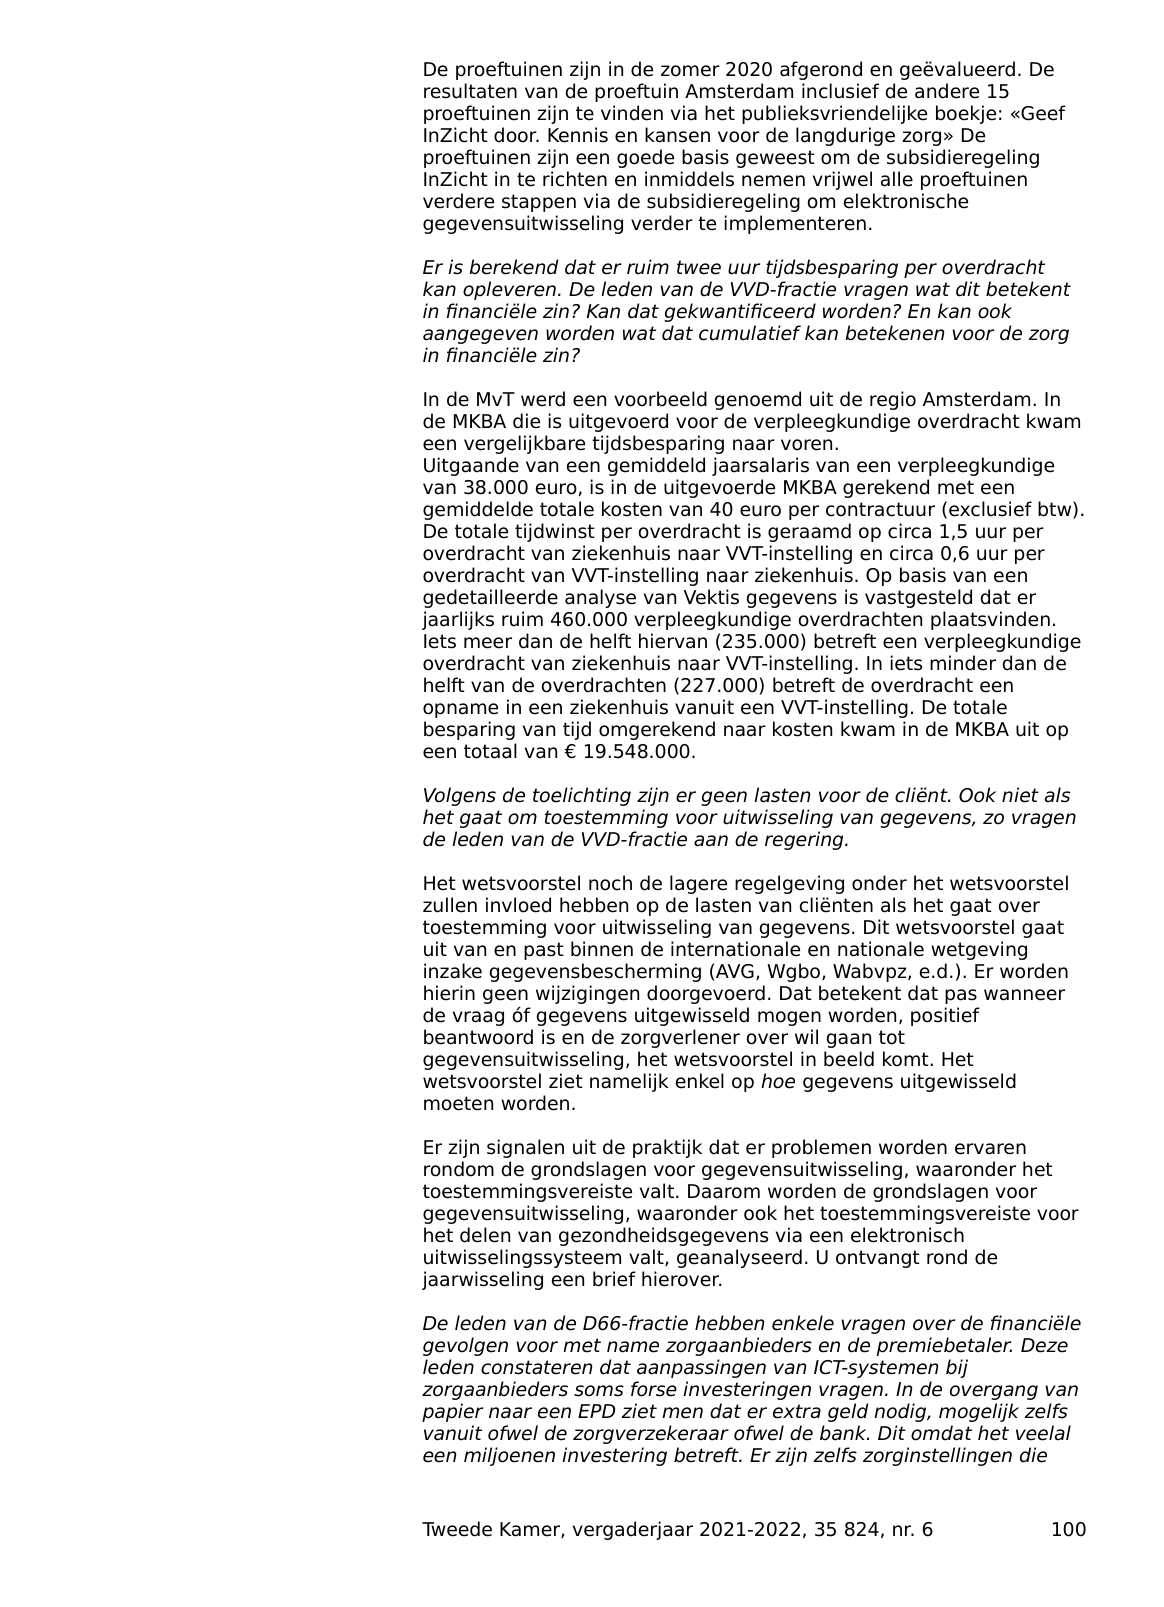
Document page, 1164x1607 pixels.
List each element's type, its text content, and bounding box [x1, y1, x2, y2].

text In de MvT werd een voorbeeld genoemd uit de regio Amsterdam. In de MKBA die is uitgevoerd voor de verpleegkundige overdracht kwam een vergelijkbare tijdsbesparing naar voren. [422, 389, 1087, 455]
text De leden van de D66-fractie hebben enkele vragen over de financiële gevolgen voor met name zorgaanbieders en de premiebetaler. Deze leden constateren dat aanpassingen van ICT-systemen bij zorgaanbieders soms forse investeringen vragen. In de overgang van papier naar een EPD ziet men dat er extra geld nodig, mogelijk zelfs vanuit ofwel de zorgverzekeraar ofwel de bank. Dit omdat het veelal een miljoenen investering betreft. Er zijn zelfs zorginstellingen die [422, 1313, 1087, 1467]
text Volgens de toelichting zijn er geen lasten voor de cliënt. Ook niet als het gaat om toestemming voor uitwisseling van gegevens, zo vragen de leden van de VVD-fractie aan de regering. [422, 785, 1087, 851]
text Het wetsvoorstel noch de lagere regelgeving onder het wetsvoorstel zullen invloed hebben op de lasten van cliënten als het gaat over toestemming voor uitwisseling van gegevens. Dit wetsvoorstel gaat uit van en past binnen de internationale en nationale wetgeving inzake gegevensbescherming (AVG, Wgbo, Wabvpz, e.d.). Er worden hierin geen wijzigingen doorgevoerd. Dat betekent dat pas wanneer de vraag óf gegevens uitgewisseld mogen worden, positief beantwoord is en de zorgverlener over wil gaan tot gegevensuitwisseling, het wetsvoorstel in beeld komt. Het wetsvoorstel ziet namelijk enkel op hoe gegevens uitgewisseld moeten worden. [422, 873, 1087, 1115]
text Uitgaande van een gemiddeld jaarsalaris van een verpleegkundige van 38.000 euro, is in de uitgevoerde MKBA gerekend met een gemiddelde totale kosten van 40 euro per contractuur (exclusief btw). De totale tijdwinst per overdracht is geraamd op circa 1,5 uur per overdracht van ziekenhuis naar VVT-instelling en circa 0,6 uur per overdracht van VVT-instelling naar ziekenhuis. Op basis van een gedetailleerde analyse van Vektis gegevens is vastgesteld dat er jaarlijks ruim 460.000 verpleegkundige overdrachten plaatsvinden. Iets meer dan de helft hiervan (235.000) betreft een verpleegkundige overdracht van ziekenhuis naar VVT-instelling. In iets minder dan de helft van de overdrachten (227.000) betreft de overdracht een opname in een ziekenhuis vanuit een VVT-instelling. De totale besparing van tijd omgerekend naar kosten kwam in de MKBA uit op een totaal van € 19.548.000. [422, 455, 1087, 763]
text Er is berekend dat er ruim twee uur tijdsbesparing per overdracht kan opleveren. De leden van de VVD-fractie vragen wat dit betekent in financiële zin? Kan dat gekwantificeerd worden? En kan ook aangegeven worden wat dat cumulatief kan betekenen voor de zorg in financiële zin? [422, 257, 1087, 367]
text De proeftuinen zijn in de zomer 2020 afgerond en geëvalueerd. De resultaten van de proeftuin Amsterdam inclusief de andere 15 proeftuinen zijn te vinden via het publieksvriendelijke boekje: «Geef InZicht door. Kennis en kansen voor de langdurige zorg» De proeftuinen zijn een goede basis geweest om de subsidieregeling InZicht in te richten en inmiddels nemen vrijwel alle proeftuinen verdere stappen via de subsidieregeling om elektronische gegevensuitwisseling verder te implementeren. [422, 59, 1087, 235]
text Er zijn signalen uit de praktijk dat er problemen worden ervaren rondom de grondslagen voor gegevensuitwisseling, waaronder het toestemmingsvereiste valt. Daarom worden de grondslagen voor gegevensuitwisseling, waaronder ook het toestemmingsvereiste voor het delen van gezondheidsgegevens via een elektronisch uitwisselingssysteem valt, geanalyseerd. U ontvangt rond de jaarwisseling een brief hierover. [422, 1137, 1087, 1291]
